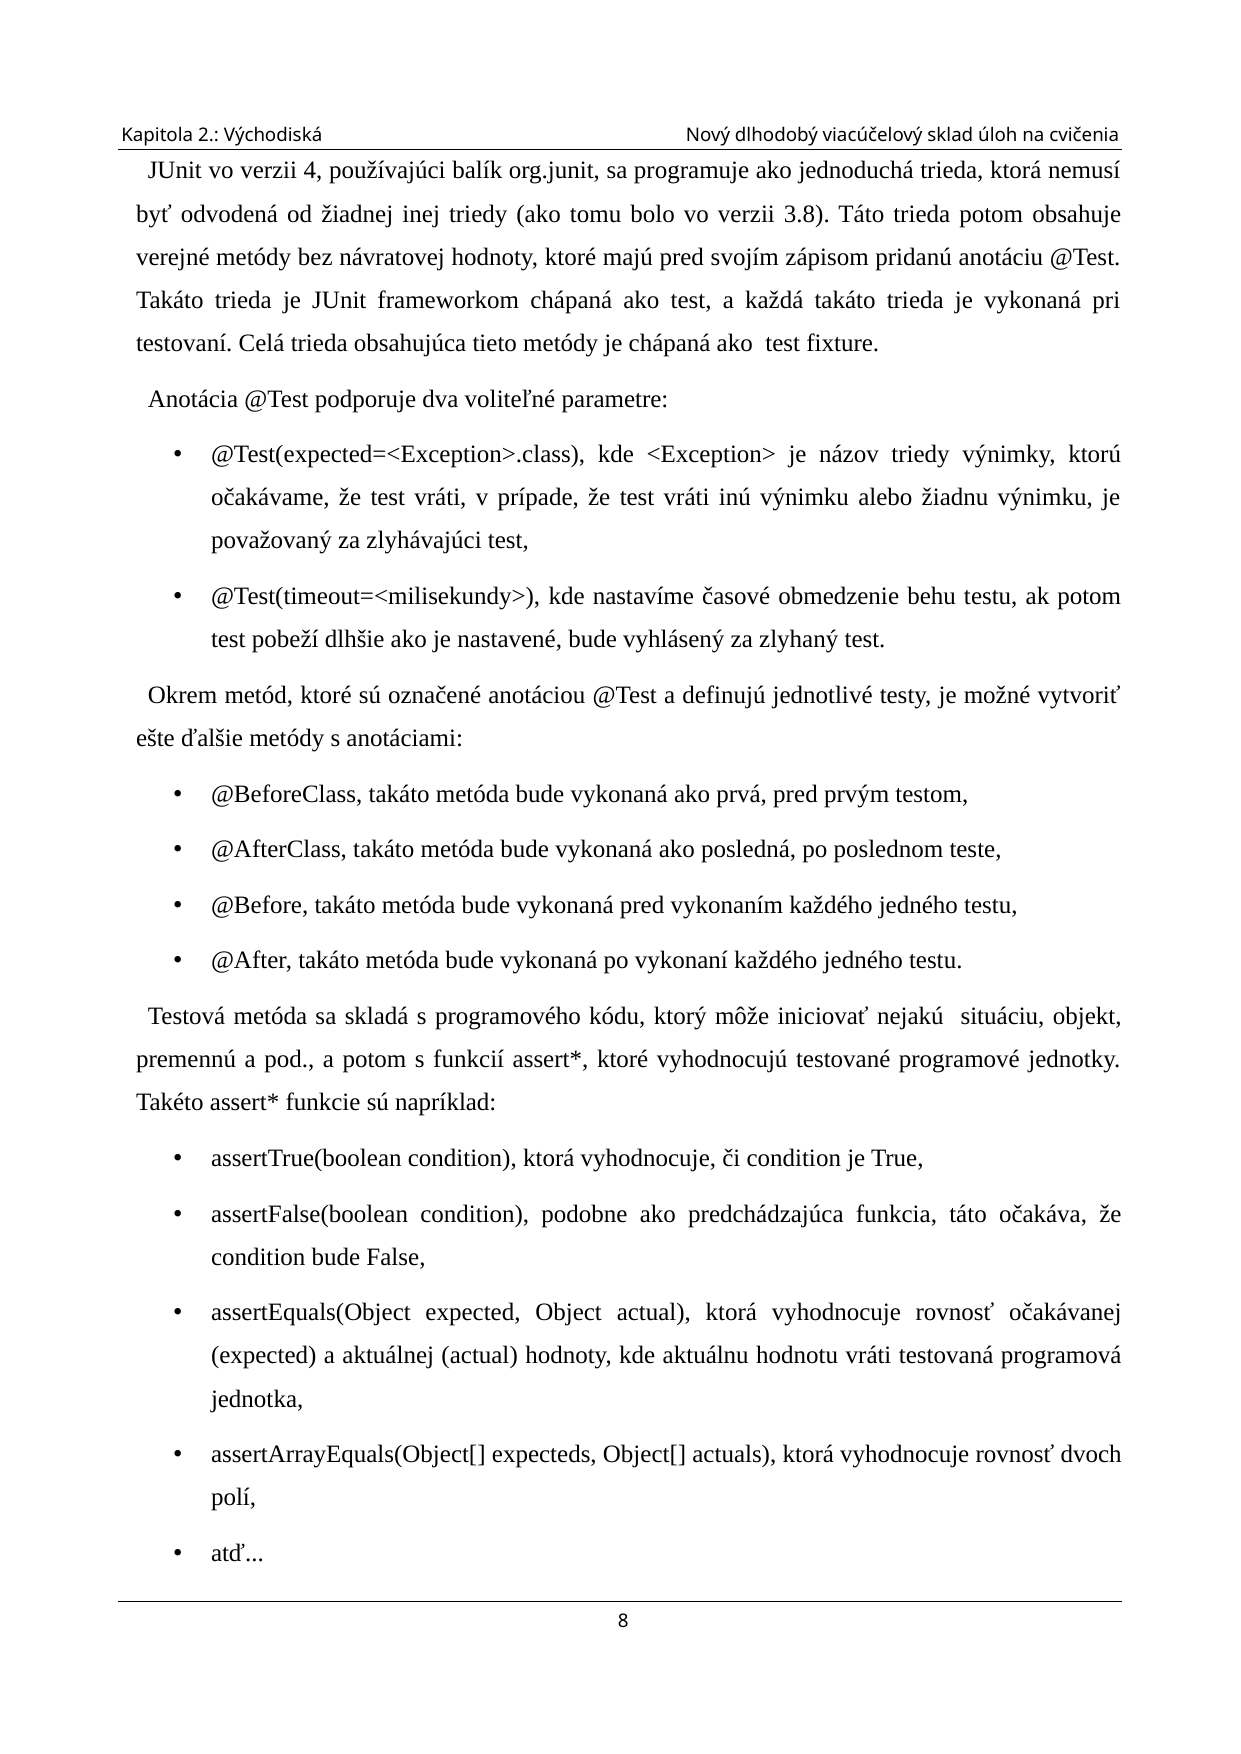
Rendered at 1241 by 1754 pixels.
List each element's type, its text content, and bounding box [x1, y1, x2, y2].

text Testová metóda sa skladá s programového kódu, ktorý môže iniciovať nejakú situáciu, objekt, premennú a pod., a potom s funkcií assert*, ktoré vyhodnocujú testované programové jednotky. Takéto assert* funkcie sú napríklad: [136, 1001, 1122, 1116]
text Okrem metód, ktoré sú označené anotáciou @Test a definujú jednotlivé testy, je možné vytvoriť ešte ďalšie metódy s anotáciami: [136, 680, 1122, 752]
list assertFalse(boolean condition), podobne ako predchádzajúca funkcia, táto očakáva, že condition bude False, [173, 1199, 1122, 1271]
list @Test(expected=<Exception>.class), kde <Exception> je názov triedy výnimky, ktorú očakávame, že test vráti, v prípade, že test vráti inú výnimku alebo žiadnu výnimku, je považovaný za zlyhávajúci test, [173, 439, 1122, 554]
list assertTrue(boolean condition), ktorá vyhodnocuje, či condition je True, [173, 1143, 1122, 1172]
list @Before, takáto metóda bude vykonaná pred vykonaním každého jedného testu, [173, 890, 1122, 919]
list @AfterClass, takáto metóda bude vykonaná ako posledná, po poslednom teste, [173, 834, 1122, 863]
list @After, takáto metóda bude vykonaná po vykonaní každého jedného testu. [173, 946, 1122, 974]
text Anotácia @Test podporuje dva voliteľné parametre: [136, 384, 1122, 412]
text JUnit vo verzii 4, používajúci balík org.junit, sa programuje ako jednoduchá trieda, ktorá nemusí byť odvodená od žiadnej inej triedy (ako tomu bolo vo verzii 3.8). Táto trieda potom obsahuje verejné metódy bez návratovej hodnoty, ktoré majú pred svojím zápisom pridanú anotáciu @Test. Takáto trieda je JUnit frameworkom chápaná ako test, a každá takáto trieda je vykonaná pri testovaní. Celá trieda obsahujúca tieto metódy je chápaná ako test fixture. [136, 156, 1122, 357]
list assertEquals(Object expected, Object actual), ktorá vyhodnocuje rovnosť očakávanej (expected) a aktuálnej (actual) hodnoty, kde aktuálnu hodnotu vráti testovaná programová jednotka, [173, 1297, 1122, 1412]
list atď... [173, 1538, 1122, 1567]
list @BeforeClass, takáto metóda bude vykonaná ako prvá, pred prvým testom, [173, 779, 1122, 807]
list assertArrayEquals(Object[] expecteds, Object[] actuals), ktorá vyhodnocuje rovnosť dvoch polí, [173, 1439, 1122, 1511]
list @Test(timeout=<milisekundy>), kde nastavíme časové obmedzenie behu testu, ak potom test pobeží dlhšie ako je nastavené, bude vyhlásený za zlyhaný test. [173, 581, 1122, 653]
